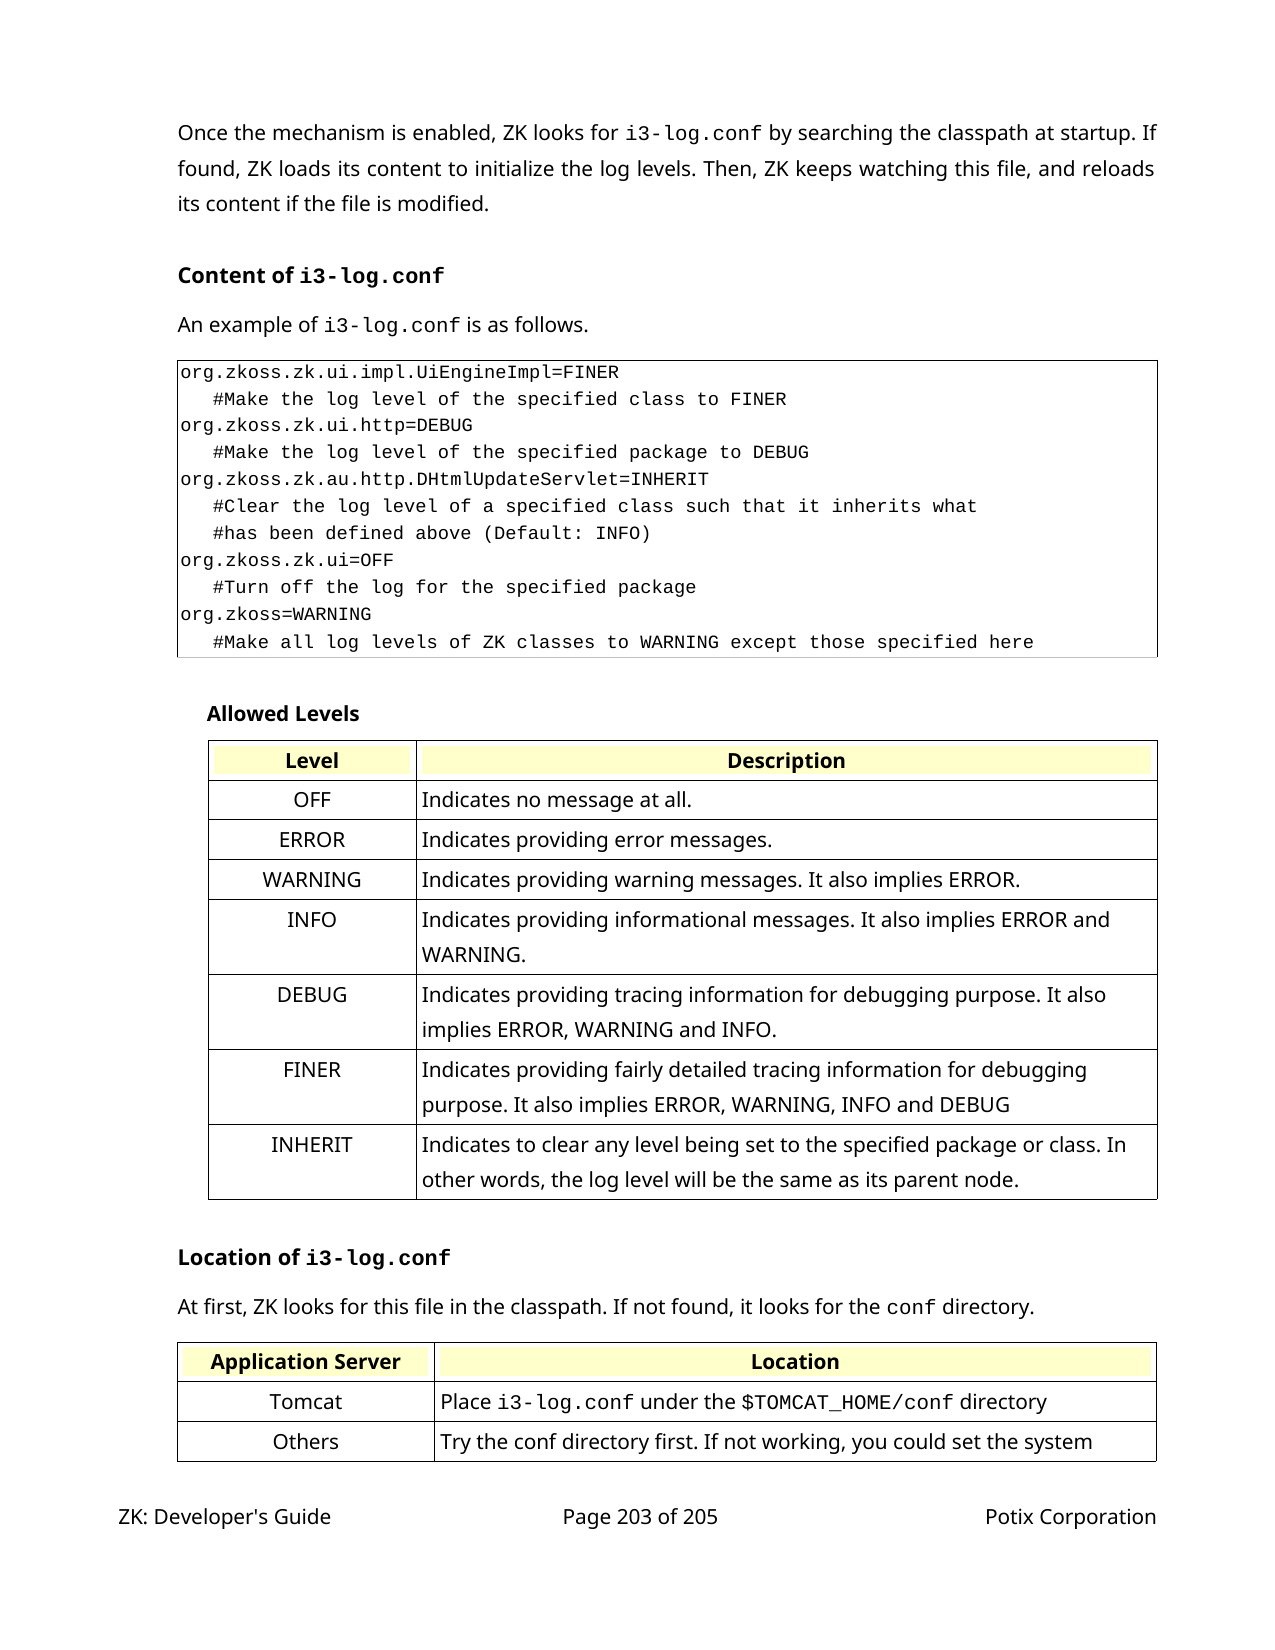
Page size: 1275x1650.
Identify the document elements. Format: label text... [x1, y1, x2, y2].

table_header Location [435, 1343, 1156, 1381]
table_cell INFO [209, 900, 416, 974]
table_cell Indicates providing error messages. [417, 820, 1157, 859]
text org.zkoss.zk.au.http.DHtmlUpdateServlet=INHERIT #Clear the log level of a specified class such that it inherits what [178, 467, 1157, 518]
table_cell Indicates providing warning messages. It also implies ERROR. [417, 860, 1157, 899]
table_cell Indicates providing fairly detailed tracing information for debugging purpose. It also implies ERROR, WARNING, INFO and DEBUG [417, 1050, 1157, 1124]
table_cell Indicates providing informational messages. It also implies ERROR and WARNING. [417, 900, 1157, 974]
table_cell ERROR [209, 820, 416, 859]
subtitle Allowed Levels [207, 699, 1157, 727]
text Once the mechanism is enabled, ZK looks for i3-log.conf by searching the classpath at startup. If found, ZK loads its content to initialize the log levels. Then, ZK keeps watching this file, and reloads its content if the file is modified. [177, 118, 1157, 217]
table_cell DEBUG [209, 975, 416, 1049]
table_cell INHERIT [209, 1125, 416, 1199]
table_cell Indicates providing tracing information for debugging purpose. It also implies ERROR, WARNING and INFO. [417, 975, 1157, 1049]
table_cell Indicates no message at all. [417, 781, 1157, 819]
text #Make all log levels of ZK classes to WARNING except those specified here [178, 629, 1157, 657]
table_cell Indicates to clear any level being set to the specified package or class. In other words, the log level will be the same as its parent node. [417, 1125, 1157, 1199]
text org.zkoss.zk.ui=OFF [178, 548, 1157, 572]
table_cell Place i3-log.conf under the $TOMCAT_HOME/conf directory [435, 1382, 1156, 1421]
table_cell OFF [209, 781, 416, 819]
text #has been defined above (Default: INFO) [178, 521, 1157, 545]
table_header Level [209, 741, 416, 780]
table_header Description [417, 741, 1157, 780]
table_cell FINER [209, 1050, 416, 1124]
table_header Application Server [178, 1343, 434, 1381]
text org.zkoss.zk.ui.impl.UiEngineImpl=FINER [178, 361, 1157, 384]
text #Turn off the log for the specified package [178, 575, 1157, 599]
text An example of i3-log.conf is as follows. [177, 310, 1157, 339]
text At first, ZK looks for this file in the classpath. If not found, it looks for the conf directory. [177, 1292, 1157, 1321]
text org.zkoss=WARNING [178, 602, 1157, 627]
table_cell Try the conf directory first. If not working, you could set the system [435, 1422, 1156, 1461]
text #Make the log level of the specified class to FINER org.zkoss.zk.ui.http=DEBUG #Make the log level of the specified package to DEBUG [178, 387, 1157, 464]
subtitle Location of i3-log.conf [177, 1242, 1157, 1272]
table_cell WARNING [209, 860, 416, 899]
table_cell Others [178, 1422, 434, 1461]
subtitle Content of i3-log.conf [177, 259, 1157, 290]
table_cell Tomcat [178, 1382, 434, 1421]
